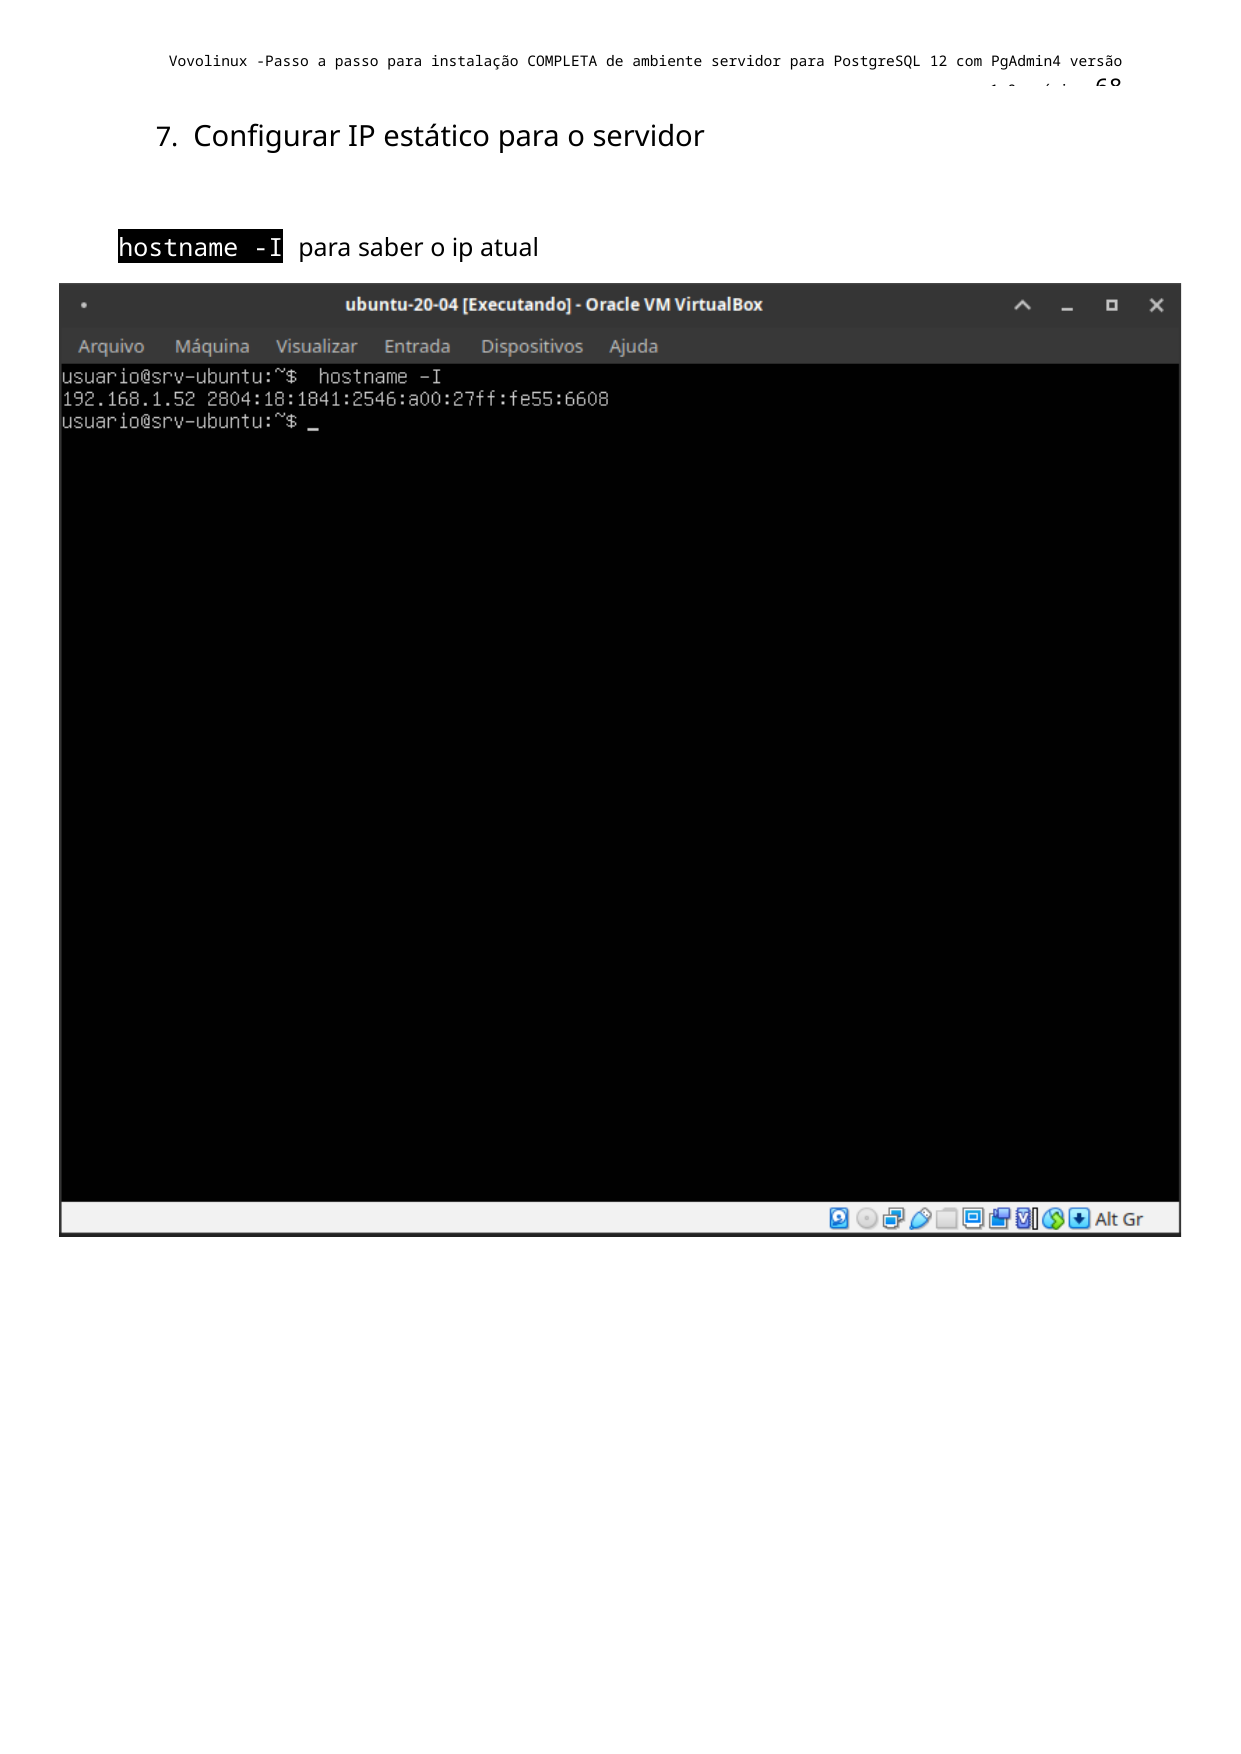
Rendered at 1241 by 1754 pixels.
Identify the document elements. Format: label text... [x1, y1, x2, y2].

text hostname -I para saber o ip atual [118, 229, 1122, 263]
picture [59, 283, 1182, 1237]
list Configurar IP estático para o servidor [156, 115, 1122, 155]
